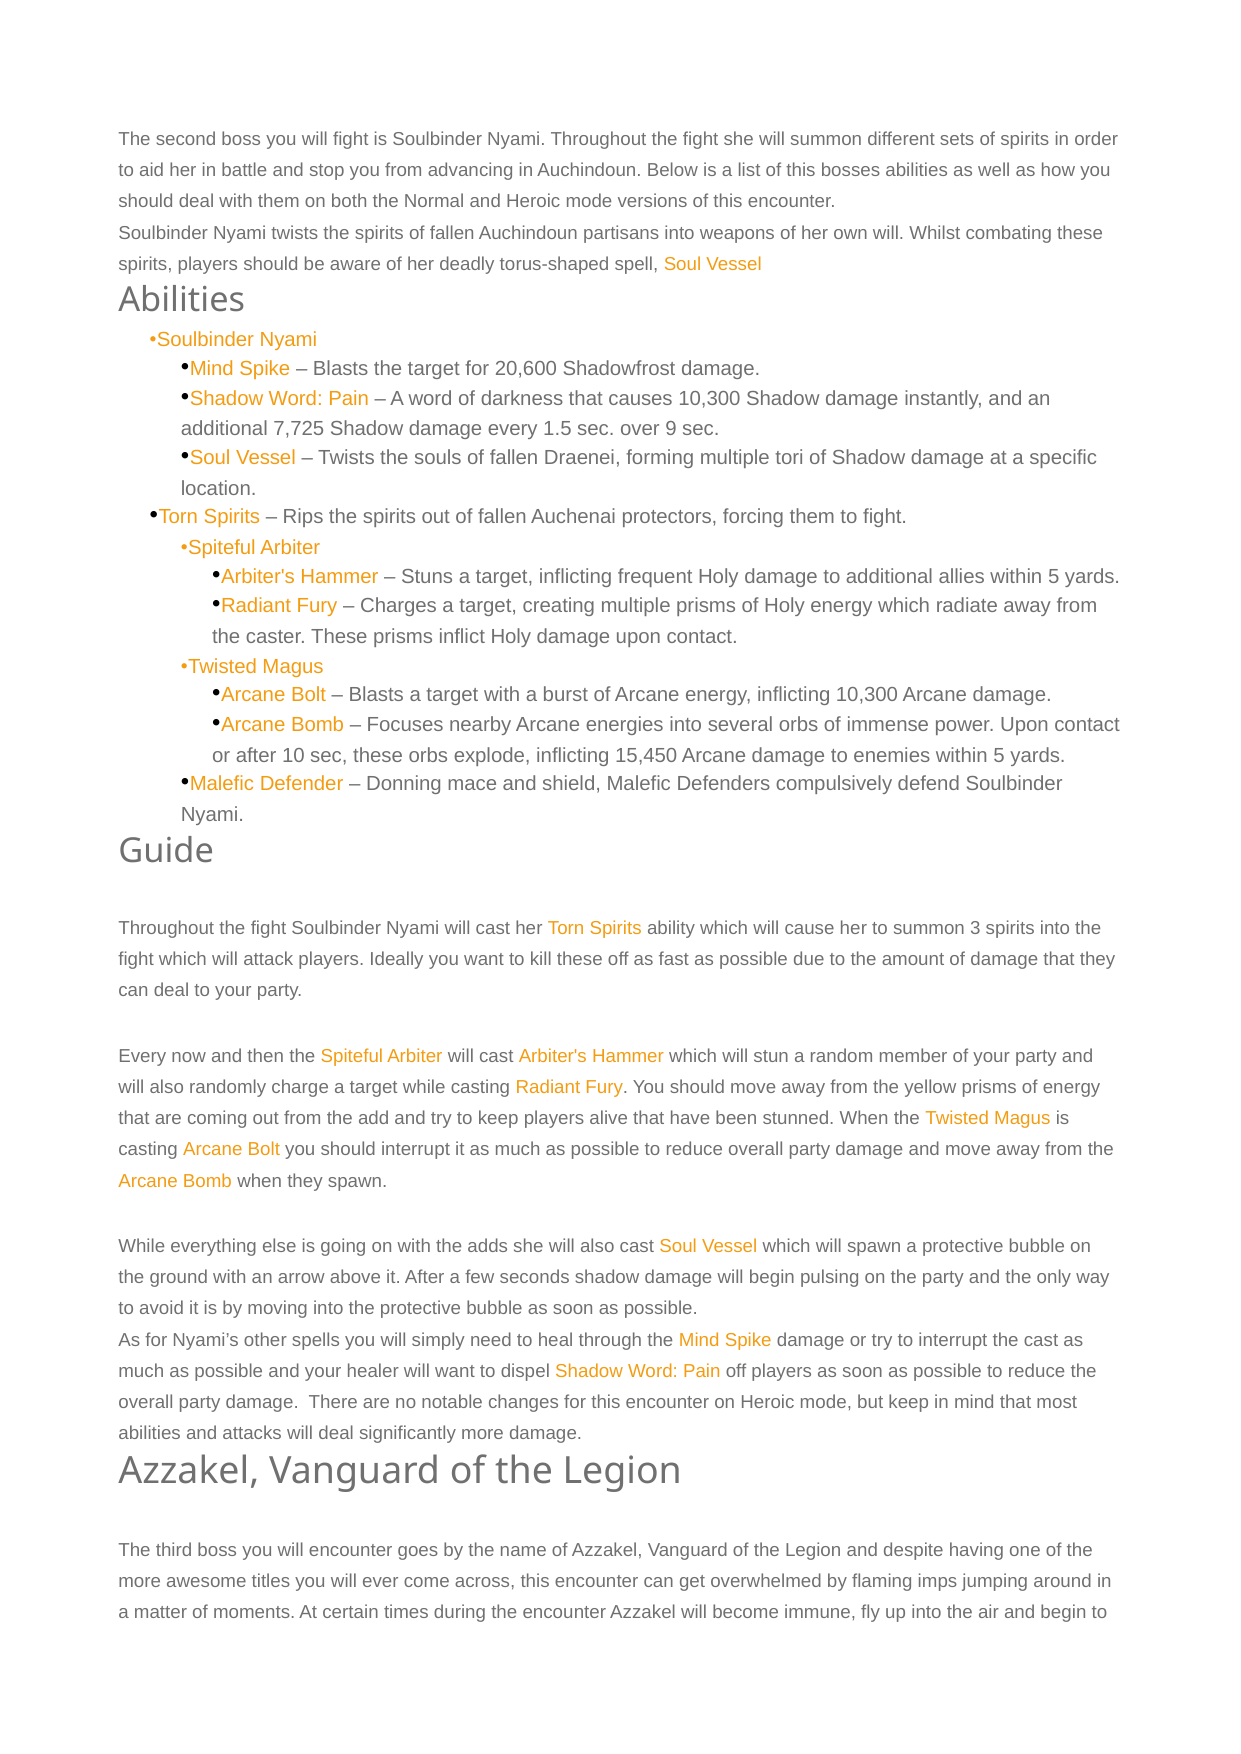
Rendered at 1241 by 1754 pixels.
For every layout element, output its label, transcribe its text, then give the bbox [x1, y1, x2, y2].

subtitle Abilities [118, 274, 1122, 321]
list Shadow Word: Pain – A word of darkness that causes 10,300 Shadow damage instantly, and an additional 7,725 Shadow damage every 1.5 sec. over 9 sec. [118, 381, 1122, 440]
text Every now and then the Spiteful Arbiter will cast Arbiter's Hammer which will stun a random member of your party and will also randomly charge a target while casting Radiant Fury. You should move away from the yellow prisms of energy that are coming out from the add and try to keep players alive that have been stunned. When the Twisted Magus is casting Arcane Bolt you should interrupt it as much as possible to reduce overall party damage and move away from the Arcane Bomb when they spawn. [118, 1035, 1122, 1191]
text Throughout the fight Soulbinder Nyami will cast her Torn Spirits ability which will cause her to summon 3 spirits into the fight which will attack players. Ideally you want to kill these off as fast as possible due to the amount of damage that they can deal to your party. [118, 907, 1122, 1001]
subtitle Azzakel, Vanguard of the Legion [118, 1444, 1122, 1495]
text As for Nyami’s other spells you will simply need to heal through the Mind Spike damage or try to interrupt the cast as much as possible and your healer will want to dispel Shadow Word: Pain off players as soon as possible to reduce the overall party damage. There are no notable changes for this encounter on Heroic mode, but keep in mind that most abilities and attacks will deal significantly more damage. [118, 1319, 1122, 1444]
list Soulbinder Nyami [118, 321, 1122, 351]
list Radiant Fury – Charges a target, creating multiple prisms of Holy energy which radiate away from the caster. These prisms inflict Holy damage upon contact. [118, 588, 1122, 648]
list Soul Vessel – Twists the souls of fallen Draenei, forming multiple tori of Shadow damage at a specific location. [118, 440, 1122, 499]
list Arbiter's Hammer – Stuns a target, inflicting frequent Holy damage to additional allies within 5 yards. [118, 559, 1122, 588]
list Spiteful Arbiter [118, 529, 1122, 559]
list Torn Spirits – Rips the spirits out of fallen Auchenai protectors, forcing them to fight. [118, 499, 1122, 529]
list Arcane Bolt – Blasts a target with a burst of Arcane energy, inflicting 10,300 Arcane damage. [118, 677, 1122, 707]
text The second boss you will fight is Soulbinder Nyami. Throughout the fight she will summon different sets of spirits in order to aid her in battle and stop you from advancing in Auchindoun. Below is a list of this bosses abilities as well as how you should deal with them on both the Normal and Heroic mode versions of this encounter. [118, 118, 1122, 212]
text The third boss you will encounter goes by the name of Azzakel, Vanguard of the Legion and despite having one of the more awesome titles you will ever come across, this encounter can get overwhelmed by flaming imps jumping around in a matter of moments. At certain times during the encounter Azzakel will become immune, fly up into the air and begin to [118, 1529, 1122, 1623]
list Twisted Magus [118, 648, 1122, 677]
list Mind Spike – Blasts the target for 20,600 Shadowfrost damage. [118, 351, 1122, 381]
subtitle Guide [118, 826, 1122, 873]
text While everything else is going on with the adds she will also cast Soul Vessel which will spawn a protective bubble on the ground with an arrow above it. After a few seconds shadow damage will begin pulsing on the party and the only way to avoid it is by moving into the protective bubble as soon as possible. [118, 1225, 1122, 1319]
text Soulbinder Nyami twists the spirits of fallen Auchindoun partisans into weapons of her own will. Whilst combating these spirits, players should be aware of her deadly torus-shaped spell, Soul Vessel [118, 212, 1122, 274]
list Arcane Bomb – Focuses nearby Arcane energies into several orbs of immense power. Upon contact or after 10 sec, these orbs explode, inflicting 15,450 Arcane damage to enemies within 5 yards. [118, 707, 1122, 767]
list Malefic Defender – Donning mace and shield, Malefic Defenders compulsively defend Soulbinder Nyami. [118, 767, 1122, 826]
